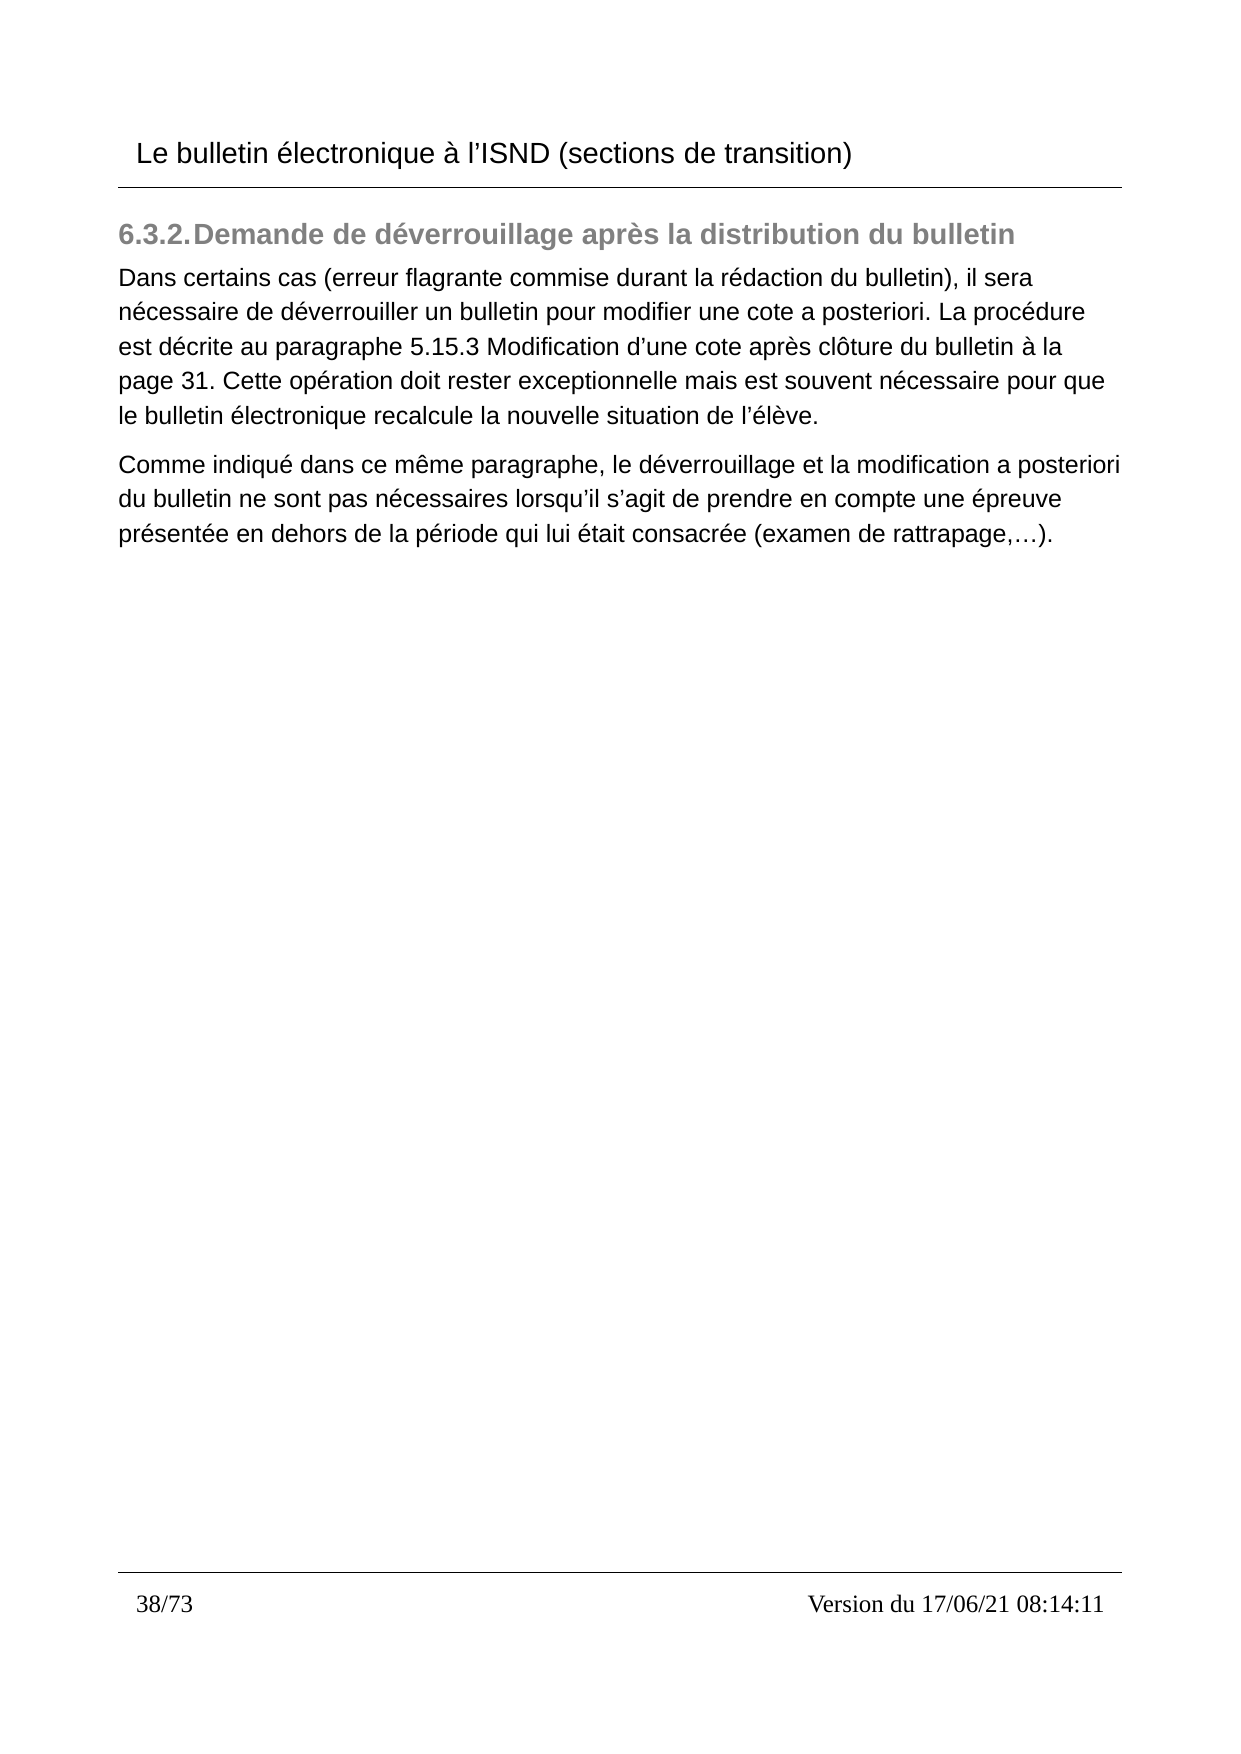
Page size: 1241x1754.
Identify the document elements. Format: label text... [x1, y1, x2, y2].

text Dans certains cas (erreur flagrante commise durant la rédaction du bulletin), il sera nécessaire de déverrouiller un bulletin pour modifier une cote a posteriori. La procédure est décrite au paragraphe 5.15.3 Modification d’une cote après clôture du bulletin à la page 31. Cette opération doit rester exceptionnelle mais est souvent nécessaire pour que le bulletin électronique recalcule la nouvelle situation de l’élève. [118, 263, 1122, 429]
text Comme indiqué dans ce même paragraphe, le déverrouillage et la modification a posteriori du bulletin ne sont pas nécessaires lorsqu’il s’agit de prendre en compte une épreuve présentée en dehors de la période qui lui était consacrée (examen de rattrapage,…). [118, 450, 1122, 547]
subtitle Demande de déverrouillage après la distribution du bulletin [118, 217, 1122, 250]
